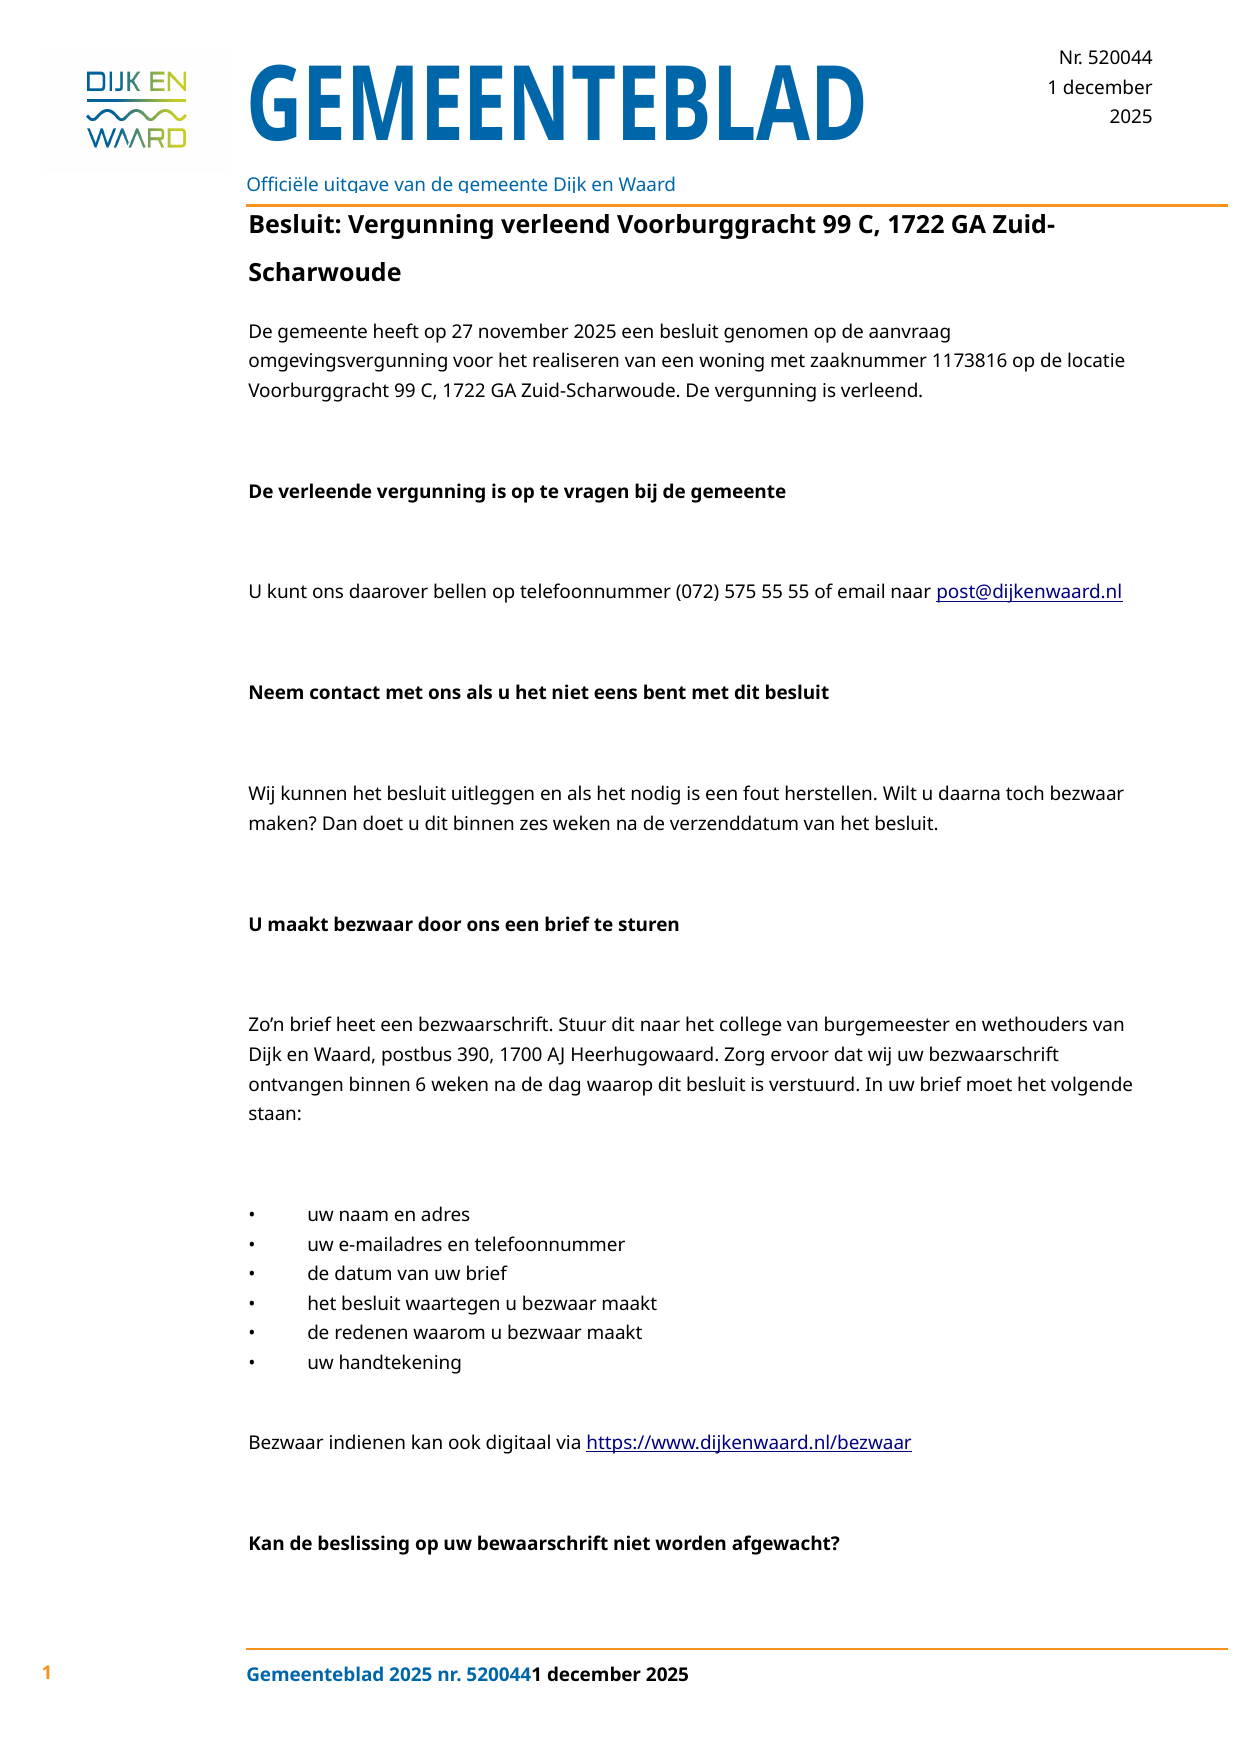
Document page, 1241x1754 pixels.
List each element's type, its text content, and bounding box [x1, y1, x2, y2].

list uw naam en adres [248, 1201, 1152, 1227]
text Zo’n brief heet een bezwaarschrift. Stuur dit naar het college van burgemeester en wethouders van Dijk en Waard, postbus 390, 1700 AJ Heerhugowaard. Zorg ervoor dat wij uw bezwaarschrift ontvangen binnen 6 weken na de dag waarop dit besluit is verstuurd. In uw brief moet het volgende staan: [248, 1012, 1152, 1126]
list de datum van uw brief [248, 1260, 1152, 1286]
list de redenen waarom u bezwaar maakt [248, 1319, 1152, 1345]
text Neem contact met ons als u het niet eens bent met dit besluit [248, 679, 1152, 705]
text Kan de beslissing op uw bewaarschrift niet worden afgewacht? [248, 1530, 1152, 1556]
list het besluit waartegen u bezwaar maakt [248, 1290, 1152, 1316]
text De verleende vergunning is op te vragen bij de gemeente [248, 478, 1152, 504]
text Besluit: Vergunning verleend Voorburggracht 99 C, 1722 GA Zuid-Scharwoude [248, 207, 1152, 288]
text U maakt bezwaar door ons een brief te sturen [248, 911, 1152, 937]
list uw e-mailadres en telefoonnummer [248, 1231, 1152, 1257]
text Bezwaar indienen kan ook digitaal via https://www.dijkenwaard.nl/bezwaar [248, 1429, 1152, 1455]
text De gemeente heeft op 27 november 2025 een besluit genomen op de aanvraag omgevingsvergunning voor het realiseren van een woning met zaaknummer 1173816 op de locatie Voorburggracht 99 C, 1722 GA Zuid-Scharwoude. De vergunning is verleend. [248, 318, 1152, 403]
text Wij kunnen het besluit uitleggen en als het nodig is een fout herstellen. Wilt u daarna toch bezwaar maken? Dan doet u dit binnen zes weken na de verzenddatum van het besluit. [248, 780, 1152, 836]
text U kunt ons daarover bellen op telefoonnummer (072) 575 55 55 of email naar post@dijkenwaard.nl [248, 579, 1152, 604]
list uw handtekening [248, 1349, 1152, 1375]
picture [41, 47, 231, 172]
